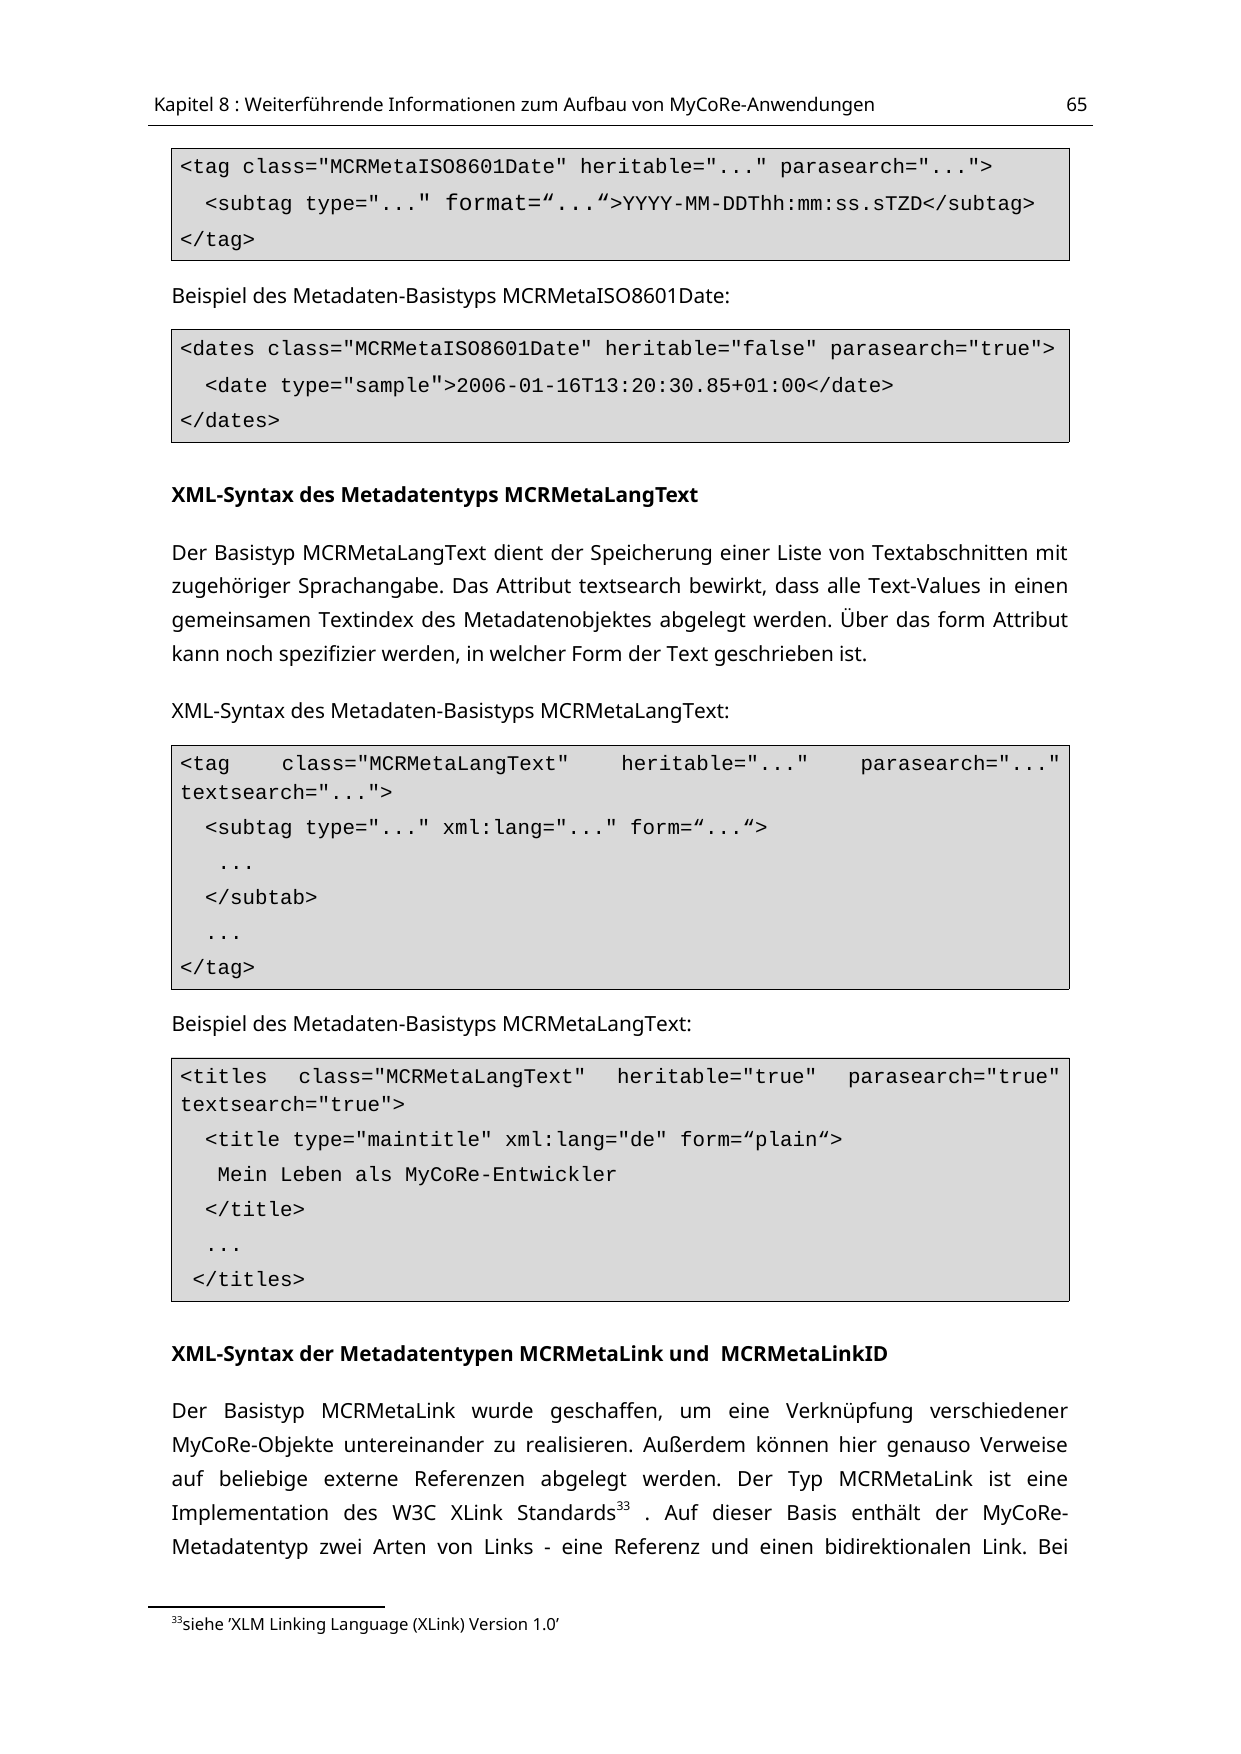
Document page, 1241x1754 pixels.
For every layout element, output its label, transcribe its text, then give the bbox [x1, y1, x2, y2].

text <date type="sample">2006-01-16T13:20:30.85+01:00</date> [172, 364, 1069, 399]
text <subtag type="..." format=“...“>YYYY-MM-DDThh:mm:ss.sTZD</subtag> [172, 183, 1069, 217]
subtitle XML-Syntax der Metadatentypen MCRMetaLink und MCRMetaLinkID [171, 1339, 1092, 1367]
text </titles> [172, 1261, 1069, 1301]
text siehe ’XLM Linking Language (XLink) Version 1.0’ [171, 1613, 1069, 1636]
text <tag class="MCRMetaISO8601Date" heritable="..." parasearch="..."> [172, 149, 1069, 179]
text <titles class="MCRMetaLangText" heritable="true" parasearch="true" textsearch="true"> [172, 1059, 1069, 1118]
text ... [172, 1226, 1069, 1258]
text XML-Syntax des Metadaten-Basistyps MCRMetaLangText: [171, 697, 1069, 725]
text Beispiel des Metadaten-Basistyps MCRMetaLangText: [171, 1009, 1069, 1037]
text <tag class="MCRMetaLangText" heritable="..." parasearch="..." textsearch="..."> [172, 746, 1069, 805]
text Der Basistyp MCRMetaLink wurde geschaffen, um eine Verknüpfung verschiedener MyCoRe-Objekte untereinander zu realisieren. Außerdem können hier genauso Verweise auf beliebige externe Referenzen abgelegt werden. Der Typ MCRMetaLink ist eine Implementation des W3C XLink Standards . Auf dieser Basis enthält der MyCoRe-Metadatentyp zwei Arten von Links - eine Referenz und einen bidirektionalen Link. Bei [171, 1396, 1069, 1560]
text Der Basistyp MCRMetaLangText dient der Speicherung einer Liste von Textabschnitten mit zugehöriger Sprachangabe. Das Attribut textsearch bewirkt, dass alle Text-Values in einen gemeinsamen Textindex des Metadatenobjektes abgelegt werden. Über das form Attribut kann noch spezifizier werden, in welcher Form der Text geschrieben ist. [171, 538, 1069, 667]
text </tag> [172, 220, 1069, 260]
text </tag> [172, 948, 1069, 989]
text <subtag type="..." xml:lang="..." form=“...“> [172, 808, 1069, 840]
text <title type="maintitle" xml:lang="de" form=“plain“> [172, 1121, 1069, 1153]
text </title> [172, 1191, 1069, 1223]
text <dates class="MCRMetaISO8601Date" heritable="false" parasearch="true"> [172, 330, 1069, 361]
text ... [172, 843, 1069, 875]
text </subtab> [172, 878, 1069, 910]
subtitle XML-Syntax des Metadatentyps MCRMetaLangText [171, 480, 1092, 508]
text Mein Leben als MyCoRe-Entwickler [172, 1156, 1069, 1188]
text Beispiel des Metadaten-Basistyps MCRMetaISO8601Date: [171, 281, 1069, 309]
text ... [172, 913, 1069, 945]
text </dates> [172, 402, 1069, 442]
